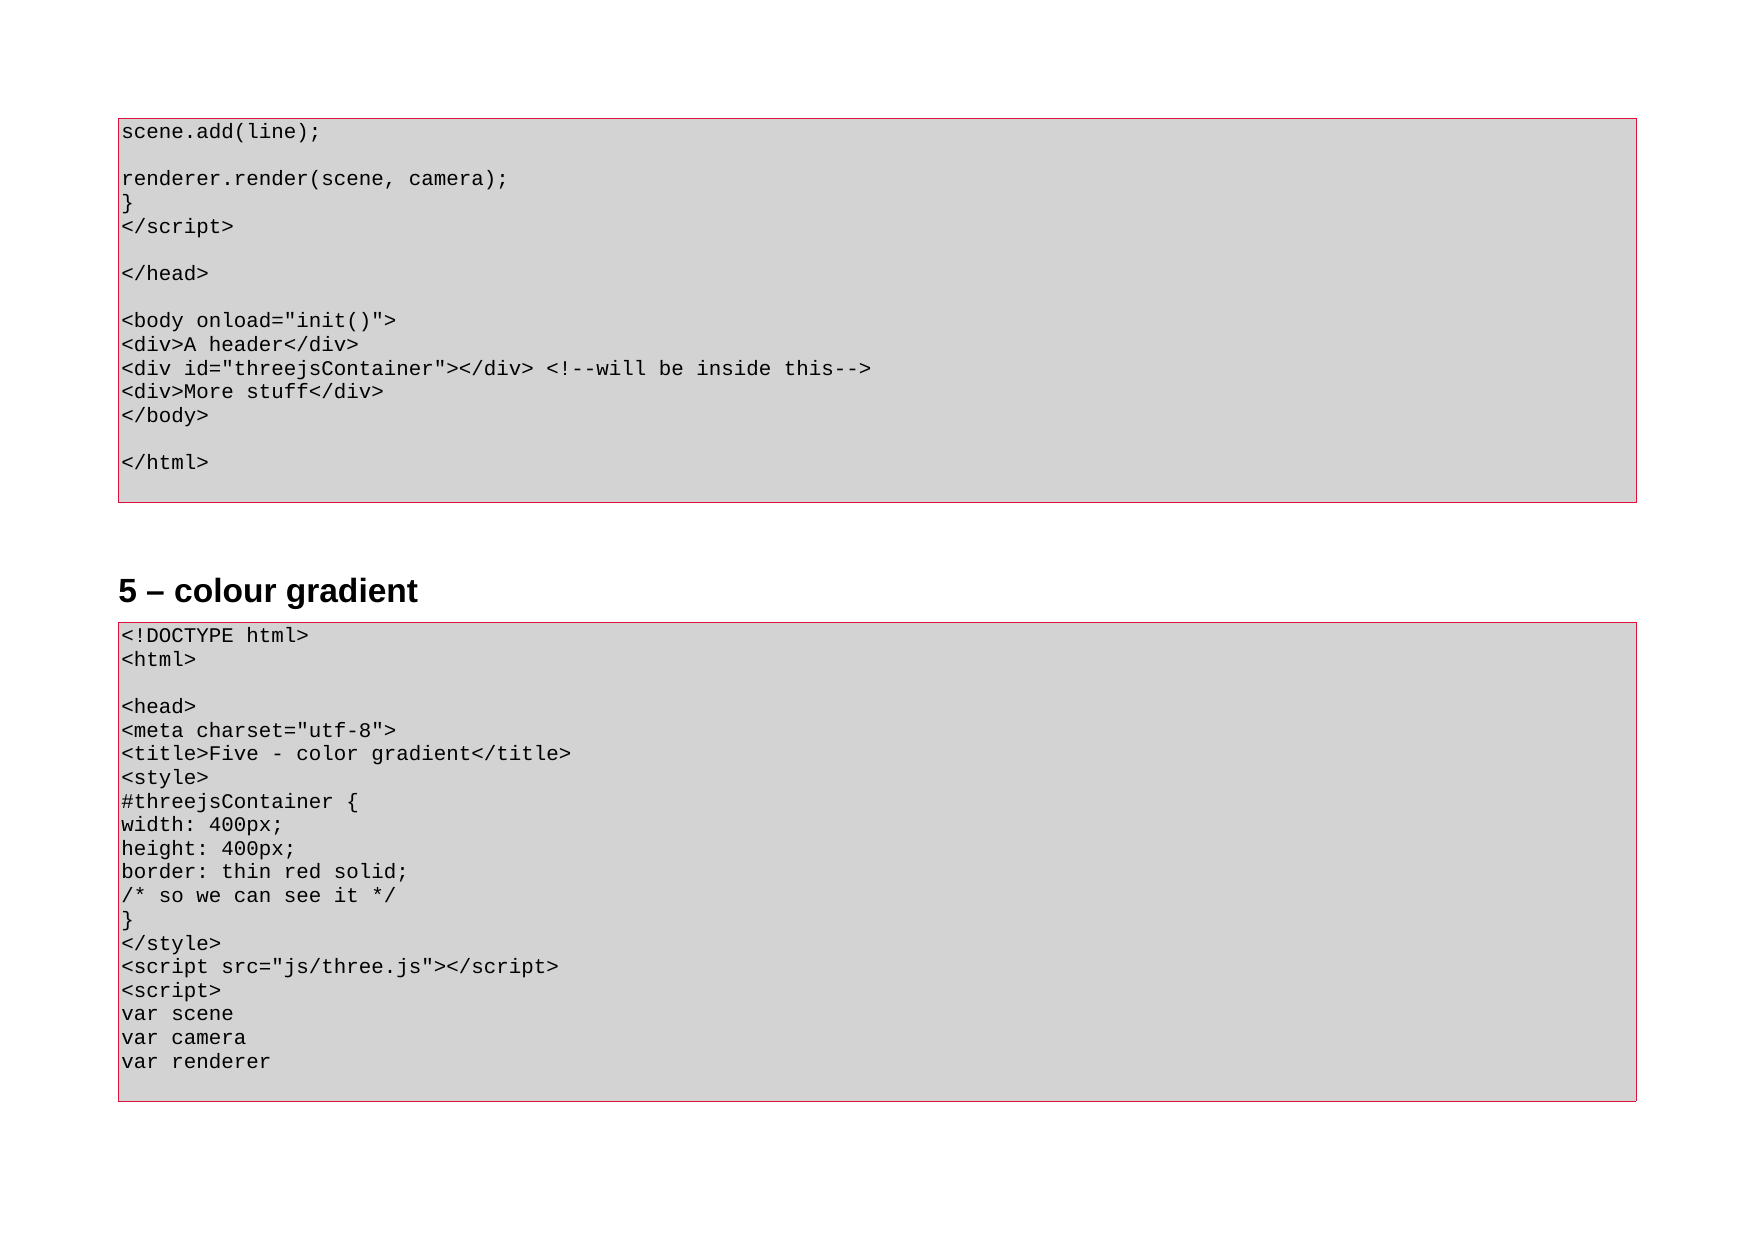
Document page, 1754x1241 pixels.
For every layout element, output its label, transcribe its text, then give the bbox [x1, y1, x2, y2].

text <div>A header</div> [119, 331, 1636, 354]
text </head> [119, 260, 1636, 284]
text height: 400px; [119, 835, 1636, 858]
text </html> [119, 449, 1636, 473]
text scene.add(line); [119, 119, 1636, 142]
subtitle 5 – colour gradient [118, 571, 1636, 609]
text /* so we can see it */ [119, 882, 1636, 906]
text var scene [119, 1000, 1636, 1024]
text } [119, 189, 1636, 213]
text <meta charset="utf-8"> [119, 717, 1636, 740]
text var renderer [119, 1048, 1636, 1071]
text <div id="threejsContainer"></div> <!--will be inside this--> [119, 354, 1636, 378]
text <style> [119, 764, 1636, 788]
text } [119, 906, 1636, 929]
text <head> [119, 693, 1636, 717]
text <html> [119, 646, 1636, 669]
text <script> [119, 977, 1636, 1000]
text var camera [119, 1024, 1636, 1048]
text <!DOCTYPE html> [119, 623, 1636, 646]
text <body onload="init()"> [119, 307, 1636, 331]
text renderer.render(scene, camera); [119, 165, 1636, 189]
text </style> [119, 929, 1636, 953]
text width: 400px; [119, 811, 1636, 835]
text <title>Five - color gradient</title> [119, 740, 1636, 764]
text </script> [119, 213, 1636, 236]
text border: thin red solid; [119, 858, 1636, 882]
text #threejsContainer { [119, 788, 1636, 811]
text <div>More stuff</div> [119, 378, 1636, 402]
text <script src="js/three.js"></script> [119, 953, 1636, 977]
text </body> [119, 402, 1636, 426]
